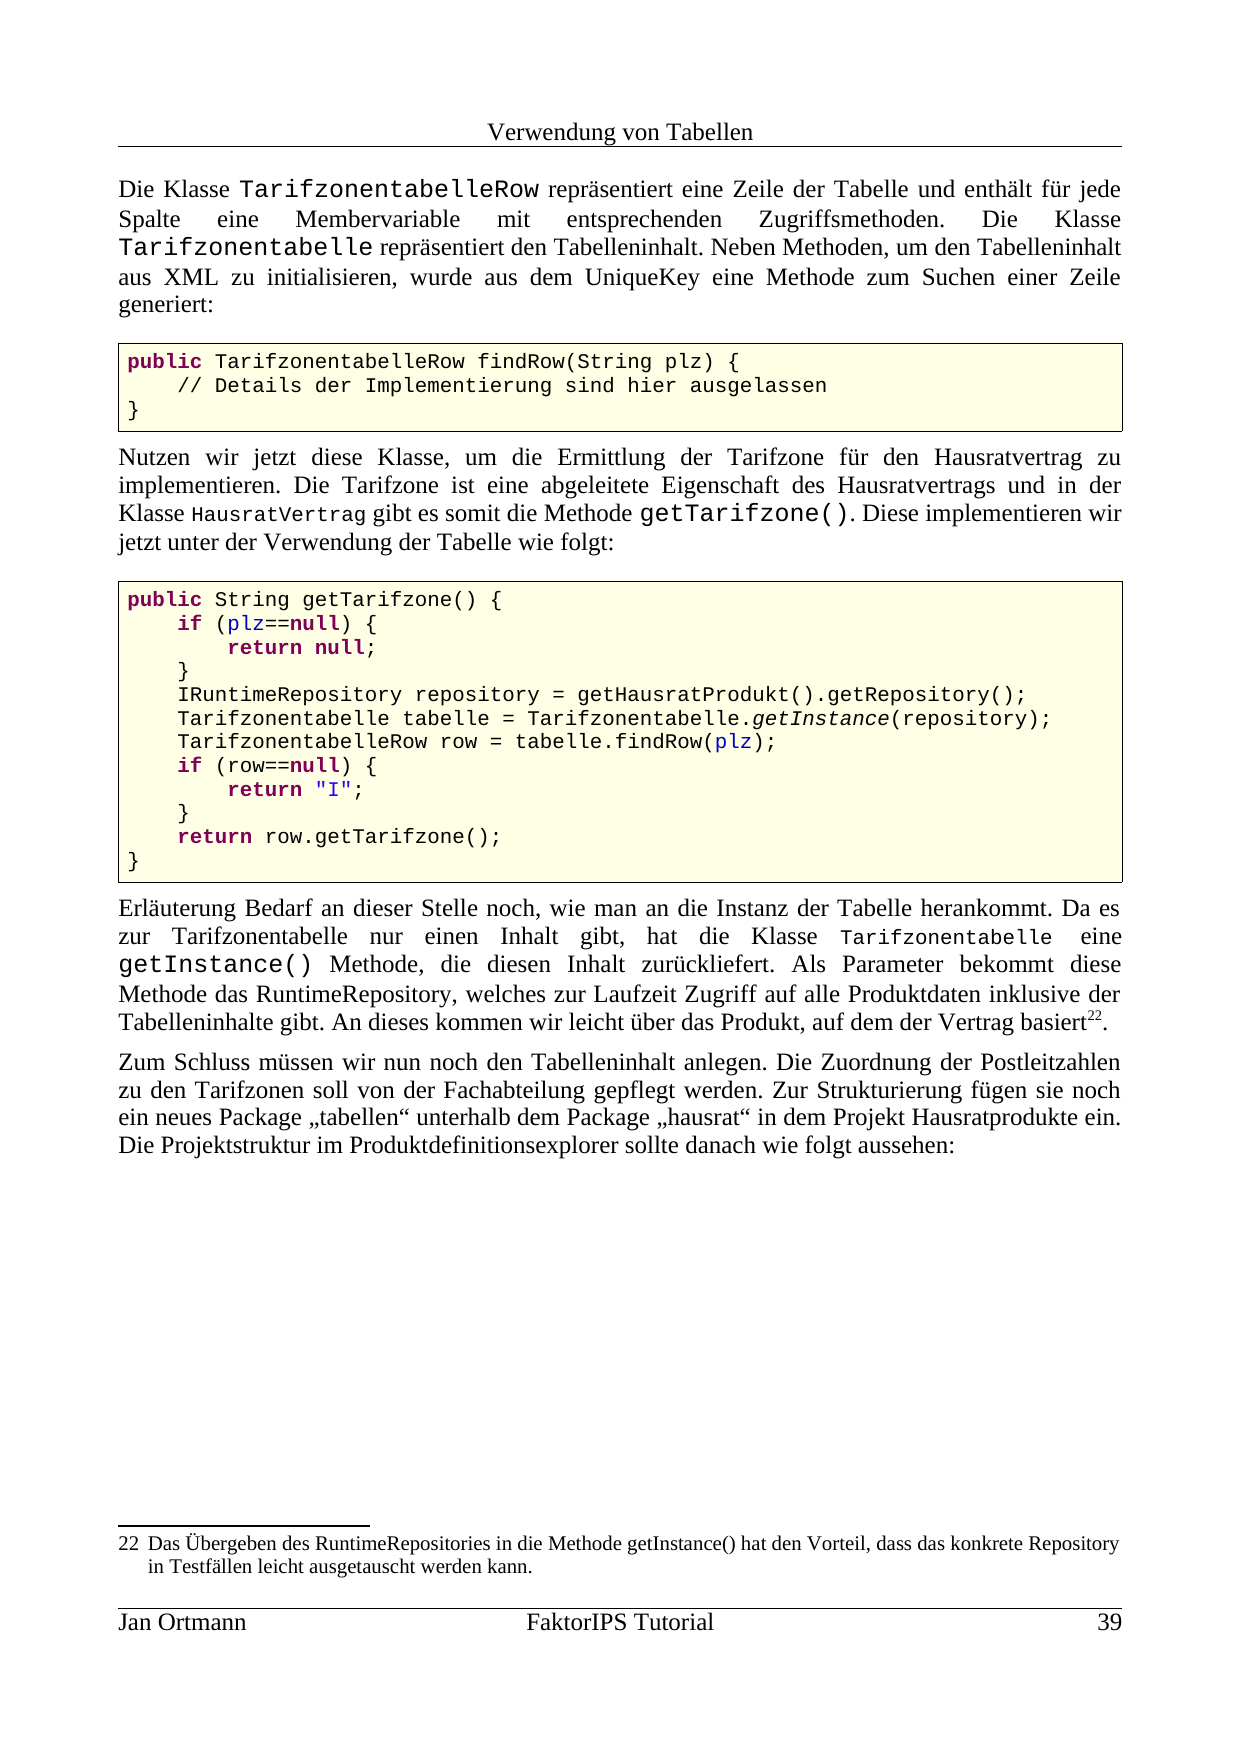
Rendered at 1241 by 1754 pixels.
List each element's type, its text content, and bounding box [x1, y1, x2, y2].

text if (plz==null) { [127, 613, 1113, 637]
text TarifzonentabelleRow row = tabelle.findRow(plz); [127, 731, 1113, 755]
text [118, 331, 1122, 342]
text return null; [127, 637, 1113, 660]
text } [127, 849, 1113, 873]
text } [127, 660, 1113, 684]
text Die Klasse TarifzonentabelleRow repräsentiert eine Zeile der Tabelle und enthält für jede Spalte eine Membervariable mit entsprechenden Zugriffsmethoden. Die Klasse Tarifzonentabelle repräsentiert den Tabelleninhalt. Neben Methoden, um den Tabelleninhalt aus XML zu initialisieren, wurde aus dem UniqueKey eine Methode zum Suchen einer Zeile generiert: [118, 175, 1122, 318]
text } [127, 802, 1113, 826]
text Erläuterung Bedarf an dieser Stelle noch, wie man an die Instanz der Tabelle herankommt. Da es zur Tarifzonentabelle nur einen Inhalt gibt, hat die Klasse Tarifzonentabelle eine getInstance() Methode, die diesen Inhalt zurückliefert. Als Parameter bekommt diese Methode das RuntimeRepository, welches zur Laufzeit Zugriff auf alle Produktdaten inklusive der Tabelleninhalte gibt. An dieses kommen wir leicht über das Produkt, auf dem der Vertrag basiert. [118, 883, 1122, 1036]
text Das Übergeben des RuntimeRepositories in die Methode getInstance() hat den Vorteil, dass das konkrete Repository in Testfällen leicht ausgetauscht werden kann. [118, 1532, 1122, 1578]
text Zum Schluss müssen wir nun noch den Tabelleninhalt anlegen. Die Zuordnung der Postleitzahlen zu den Tarifzonen soll von der Fachabteilung gepflegt werden. Zur Strukturierung fügen sie noch ein neues Package „tabellen“ unterhalb dem Package „hausrat“ in dem Projekt Hausratprodukte ein. Die Projektstruktur im Produktdefinitionsexplorer sollte danach wie folgt aussehen: [118, 1048, 1122, 1159]
text [118, 569, 1122, 580]
text if (row==null) { [127, 755, 1113, 779]
text IRuntimeRepository repository = getHausratProdukt().getRepository(); [127, 684, 1113, 708]
text Nutzen wir jetzt diese Klasse, um die Ermittlung der Tarifzone für den Hausratvertrag zu implementieren. Die Tarifzone ist eine abgeleitete Eigenschaft des Hausratvertrags und in der Klasse HausratVertrag gibt es somit die Methode getTarifzone(). Diese implementieren wir jetzt unter der Verwendung der Tabelle wie folgt: [118, 432, 1122, 556]
text // Details der Implementierung sind hier ausgelassen [127, 375, 1113, 399]
text public String getTarifzone() { [127, 589, 1113, 613]
text public TarifzonentabelleRow findRow(String plz) { [127, 351, 1113, 375]
text return row.getTarifzone(); [127, 826, 1113, 849]
text Tarifzonentabelle tabelle = Tarifzonentabelle.getInstance(repository); [127, 708, 1113, 731]
text return "I"; [127, 779, 1113, 802]
text } [127, 399, 1113, 422]
